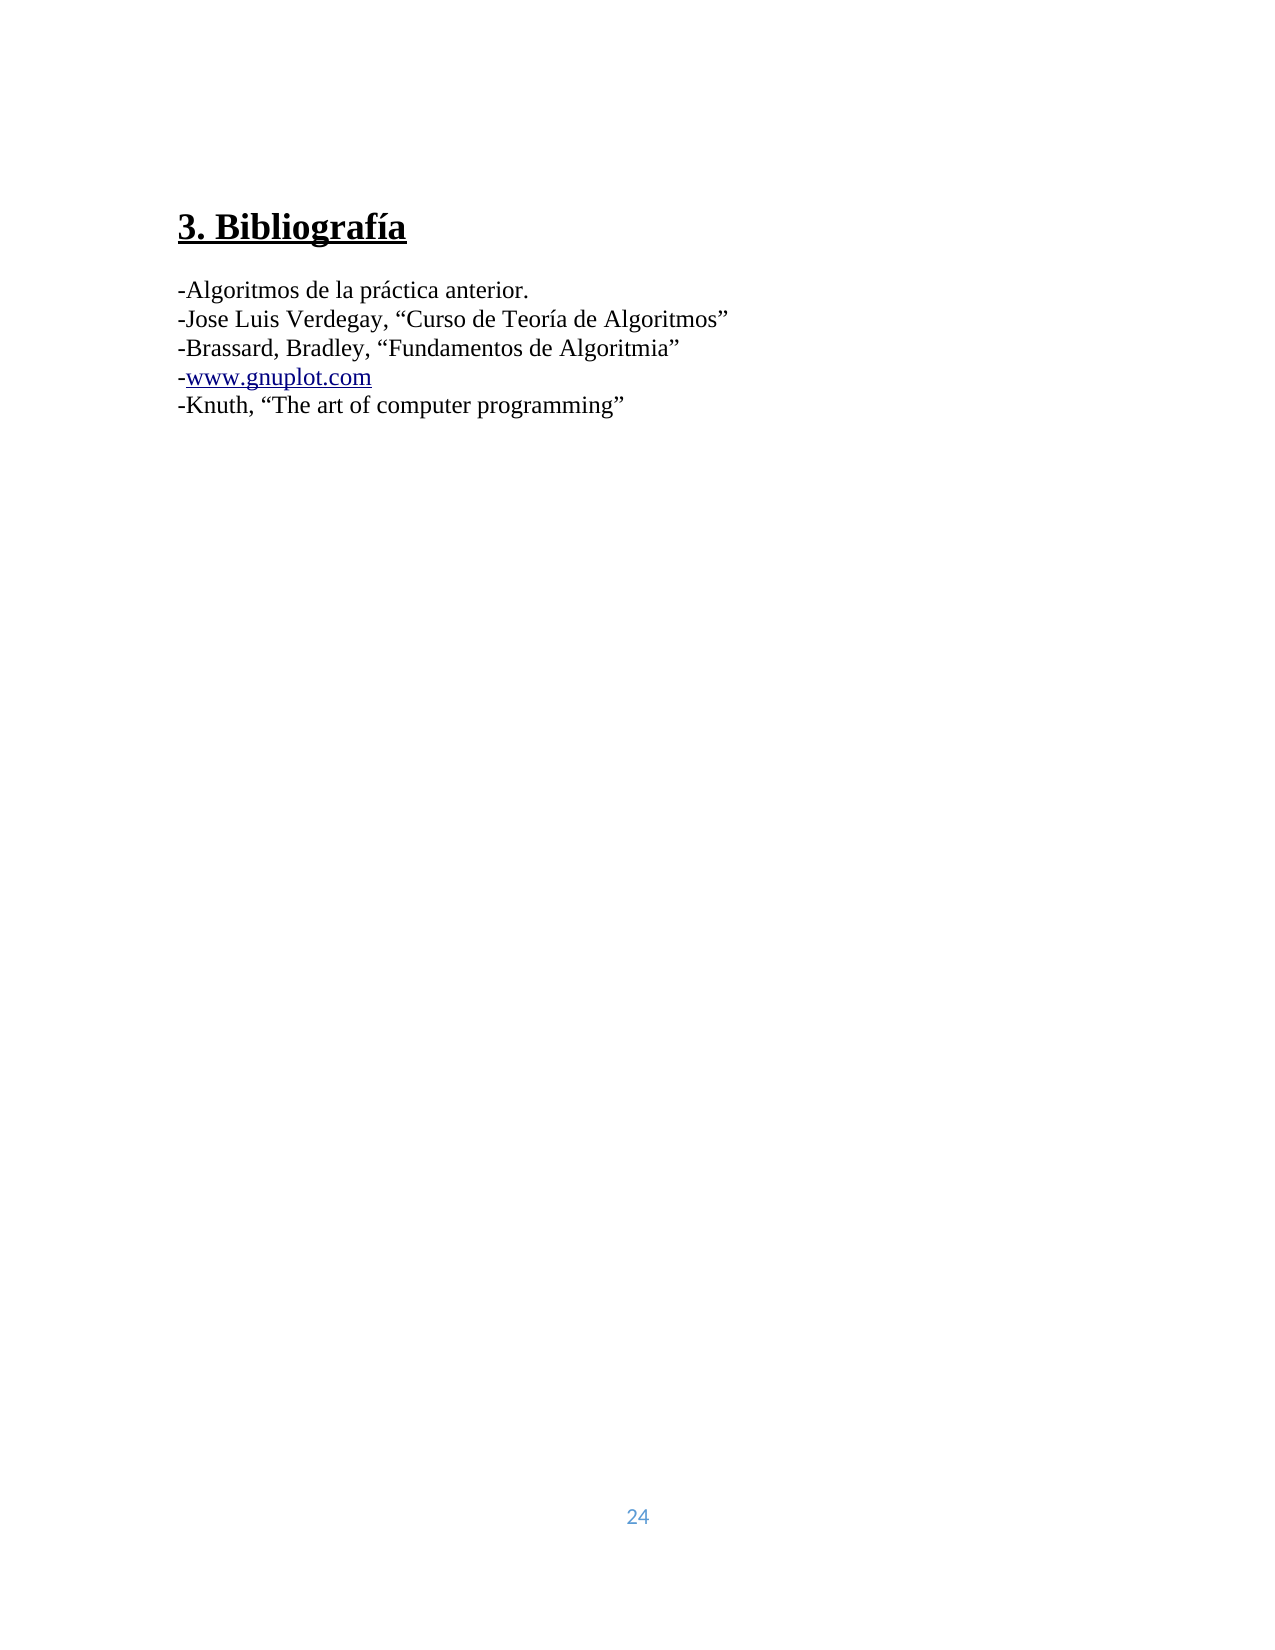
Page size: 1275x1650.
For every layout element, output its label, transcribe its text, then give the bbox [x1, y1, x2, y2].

text -Brassard, Bradley, “Fundamentos de Algoritmia” [177, 333, 1098, 362]
text -Algoritmos de la práctica anterior. [177, 276, 1098, 304]
text -Jose Luis Verdegay, “Curso de Teoría de Algoritmos” [177, 304, 1098, 333]
text 3. Bibliografía [177, 204, 1098, 247]
text -Knuth, “The art of computer programming” [177, 391, 1098, 419]
text -www.gnuplot.com [177, 362, 1098, 391]
